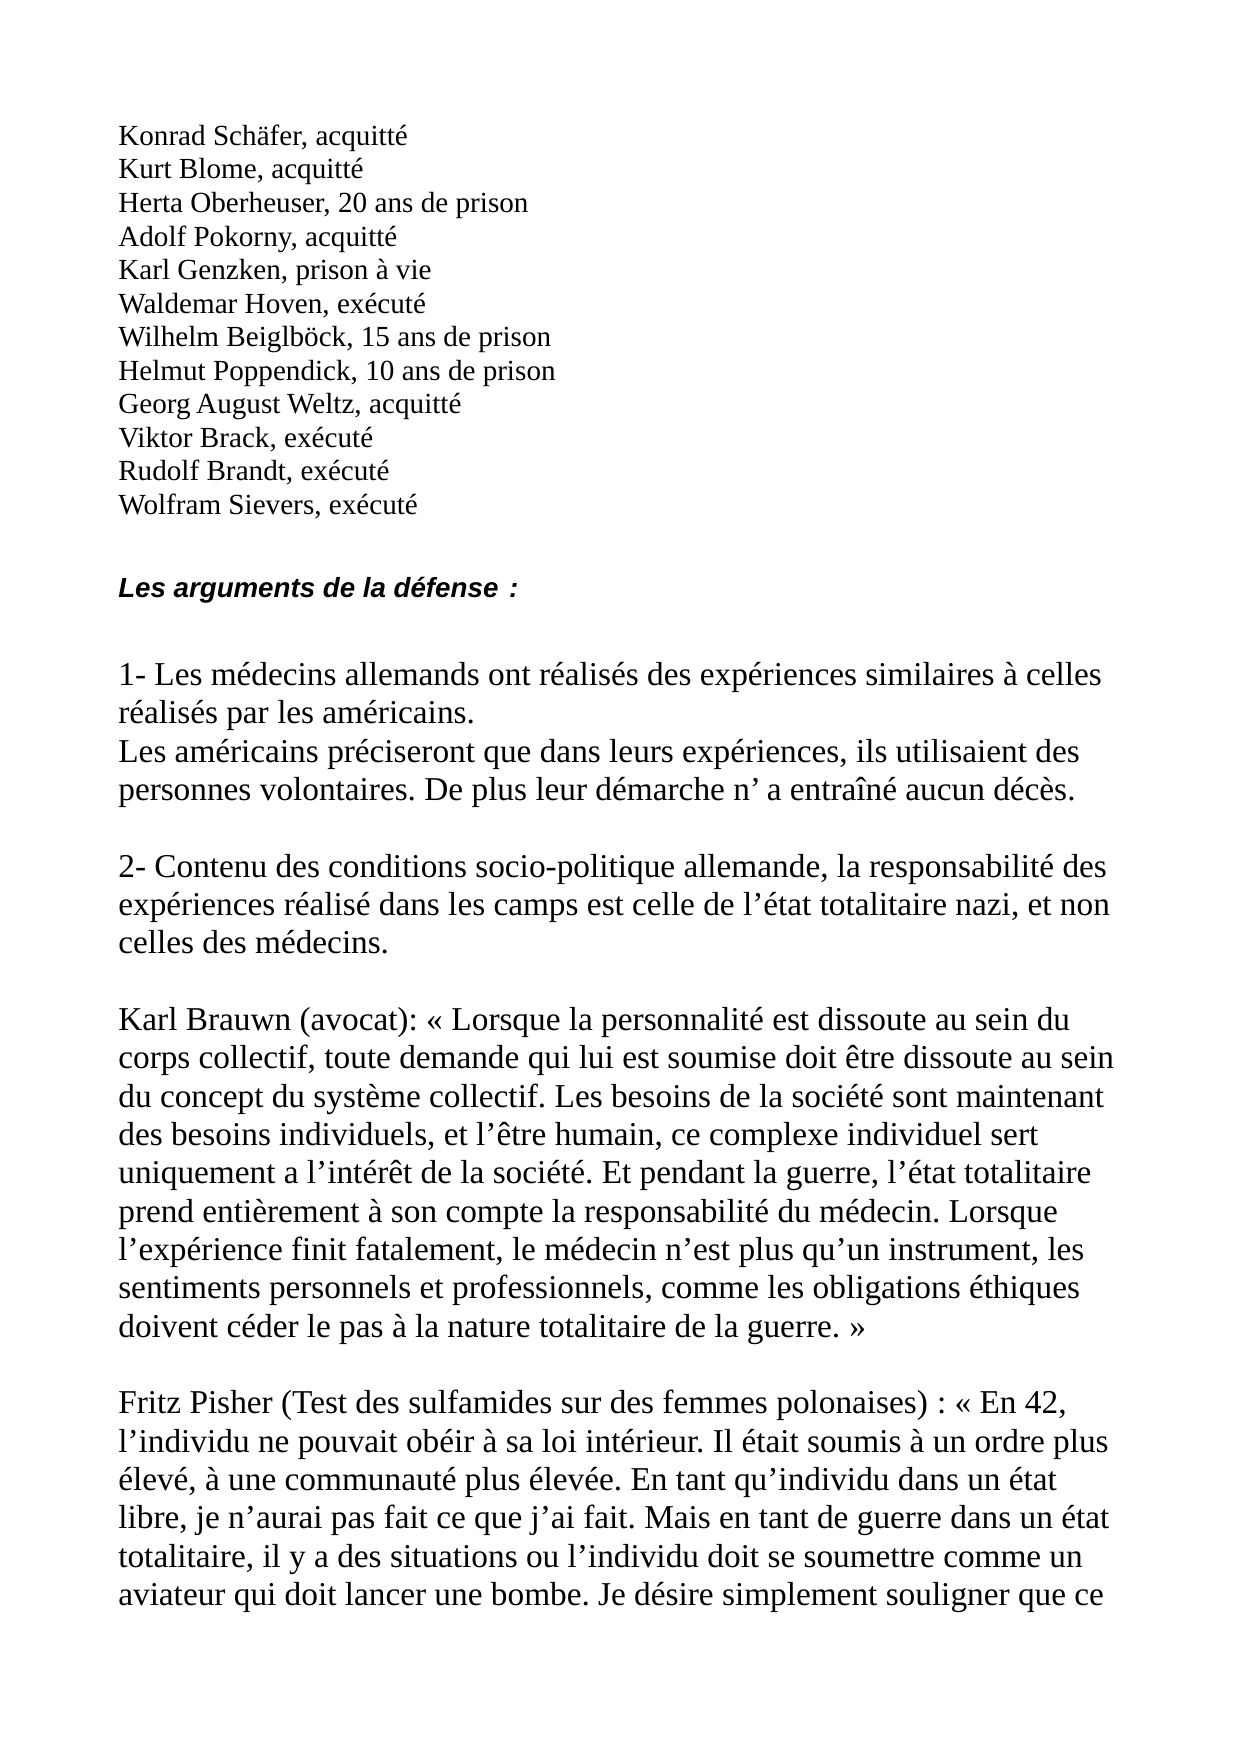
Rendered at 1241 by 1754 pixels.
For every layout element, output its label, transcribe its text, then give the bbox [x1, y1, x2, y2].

text Georg August Weltz, acquitté [118, 386, 1122, 420]
text Adolf Pokorny, acquitté [118, 219, 1122, 252]
text Viktor Brack, exécuté [118, 420, 1122, 453]
text 1- Les médecins allemands ont réalisés des expériences similaires à celles réalisés par les américains. [118, 654, 1122, 731]
text Herta Oberheuser, 20 ans de prison [118, 185, 1122, 219]
text Wilhelm Beiglböck, 15 ans de prison [118, 319, 1122, 353]
text 2- Contenu des conditions socio-politique allemande, la responsabilité des expériences réalisé dans les camps est celle de l’état totalitaire nazi, et non celles des médecins. [118, 846, 1122, 961]
text Fritz Pisher (Test des sulfamides sur des femmes polonaises) : « En 42, l’individu ne pouvait obéir à sa loi intérieur. Il était soumis à un ordre plus élevé, à une communauté plus élevée. En tant qu’individu dans un état libre, je n’aurai pas fait ce que j’ai fait. Mais en tant de guerre dans un état totalitaire, il y a des situations ou l’individu doit se soumettre comme un aviateur qui doit lancer une bombe. Je désire simplement souligner que ce [118, 1382, 1122, 1612]
text Konrad Schäfer, acquitté [118, 118, 1122, 152]
subtitle Les arguments de la défense : [118, 571, 1122, 603]
text Wolfram Sievers, exécuté [118, 487, 1122, 521]
text Kurt Blome, acquitté [118, 152, 1122, 185]
text Les américains préciseront que dans leurs expériences, ils utilisaient des personnes volontaires. De plus leur démarche n’ a entraîné aucun décès. [118, 731, 1122, 807]
text Karl Genzken, prison à vie [118, 252, 1122, 286]
text Helmut Poppendick, 10 ans de prison [118, 353, 1122, 386]
text Karl Brauwn (avocat): « Lorsque la personnalité est dissoute au sein du corps collectif, toute demande qui lui est soumise doit être dissoute au sein du concept du système collectif. Les besoins de la société sont maintenant des besoins individuels, et l’être humain, ce complexe individuel sert uniquement a l’intérêt de la société. Et pendant la guerre, l’état totalitaire prend entièrement à son compte la responsabilité du médecin. Lorsque l’expérience finit fatalement, le médecin n’est plus qu’un instrument, les sentiments personnels et professionnels, comme les obligations éthiques doivent céder le pas à la nature totalitaire de la guerre. » [118, 999, 1122, 1344]
text Waldemar Hoven, exécuté [118, 286, 1122, 319]
text Rudolf Brandt, exécuté [118, 453, 1122, 487]
